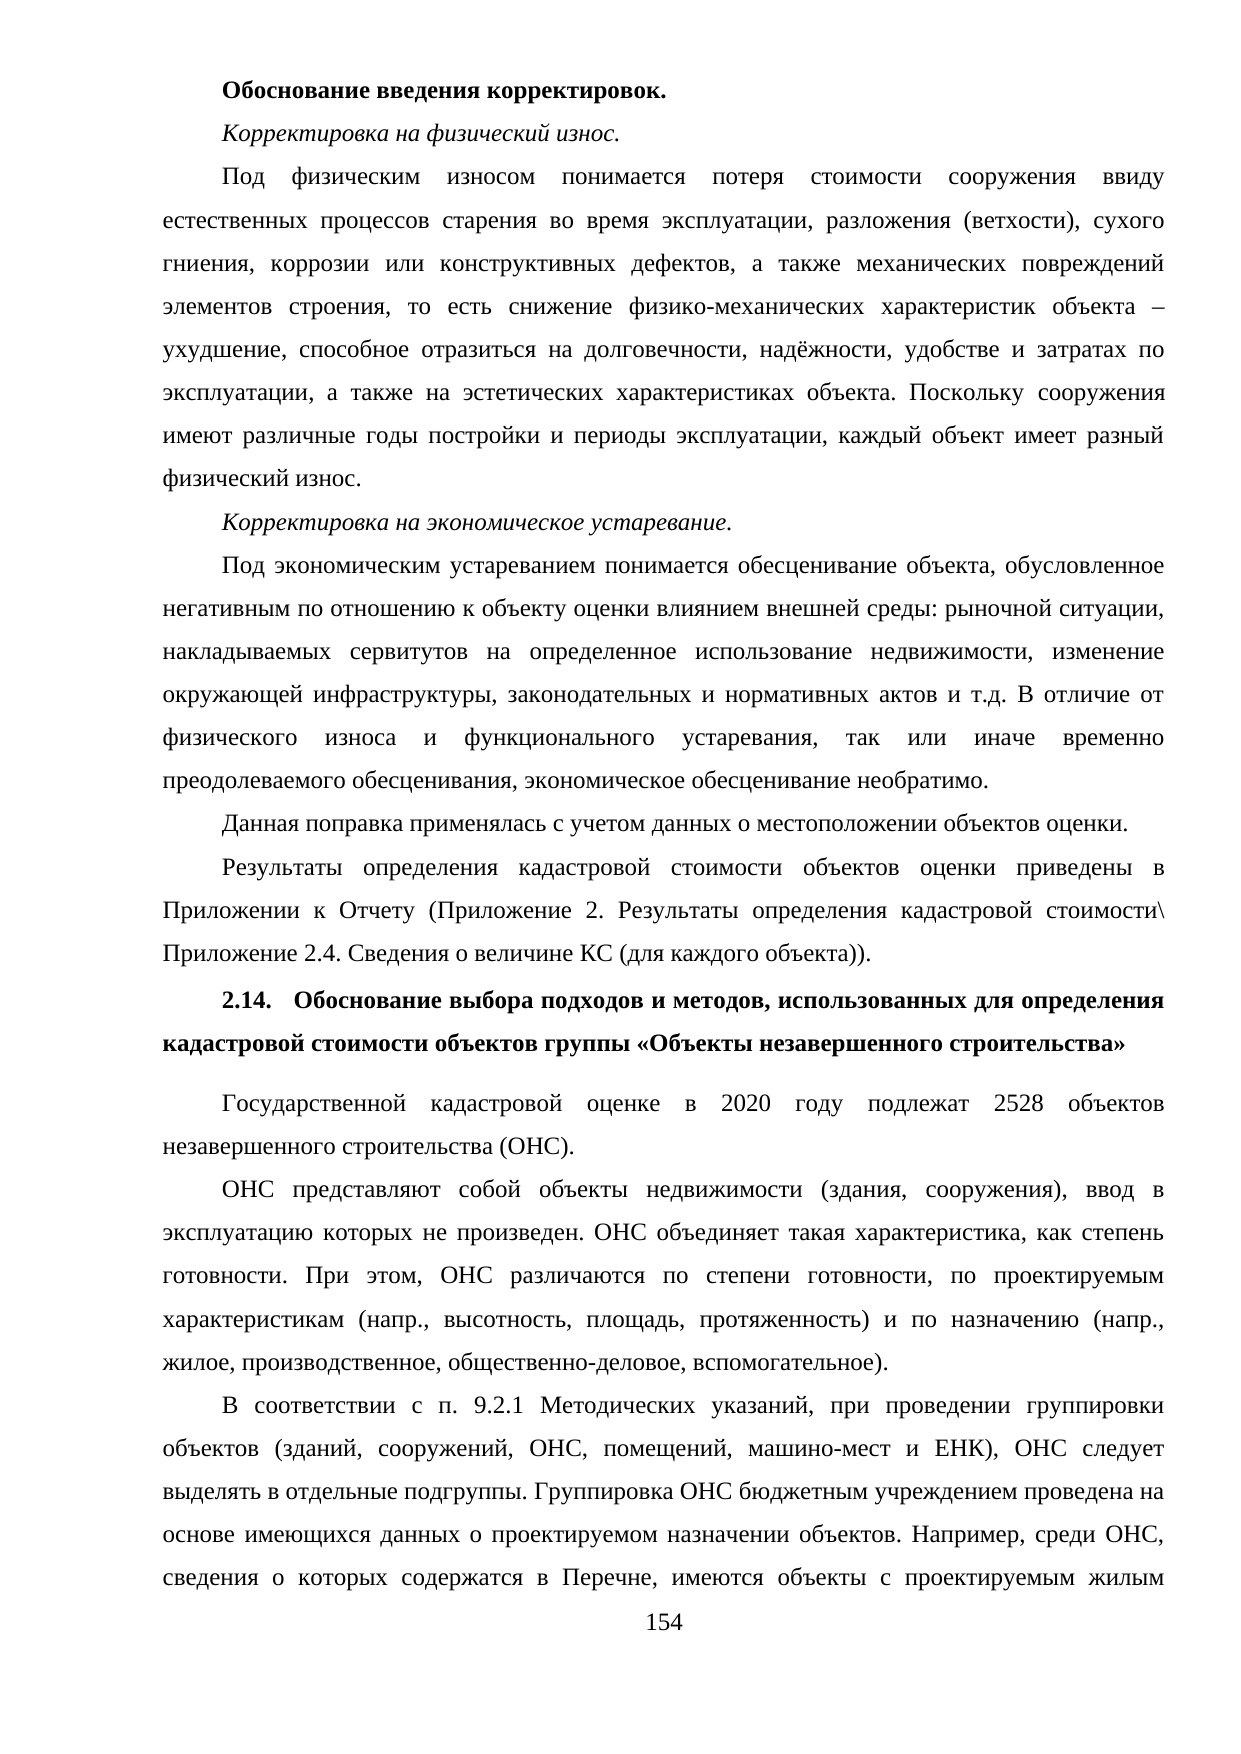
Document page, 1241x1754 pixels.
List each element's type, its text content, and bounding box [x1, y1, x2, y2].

text Под физическим износом понимается потеря стоимости сооружения ввиду естественных процессов старения во время эксплуатации, разложения (ветхости), сухого гниения, коррозии или конструктивных дефектов, а также механических повреждений элементов строения, то есть снижение физико-механических характеристик объекта – ухудшение, способное отразиться на долговечности, надёжности, удобстве и затратах по эксплуатации, а также на эстетических характеристиках объекта. Поскольку сооружения имеют различные годы постройки и периоды эксплуатации, каждый объект имеет разный физический износ. [162, 161, 1165, 492]
text Данная поправка применялась с учетом данных о местоположении объектов оценки. [162, 808, 1165, 837]
text Корректировка на экономическое устаревание. [162, 507, 1165, 535]
text Под экономическим устареванием понимается обесценивание объекта, обусловленное негативным по отношению к объекту оценки влиянием внешней среды: рыночной ситуации, накладываемых сервитутов на определенное использование недвижимости, изменение окружающей инфраструктуры, законодательных и нормативных актов и т.д. В отличие от физического износа и функционального устаревания, так или иначе временно преодолеваемого обесценивания, экономическое обесценивание необратимо. [162, 550, 1165, 794]
text В соответствии с п. 9.2.1 Методических указаний, при проведении группировки объектов (зданий, сооружений, ОНС, помещений, машино-мест и ЕНК), ОНС следует выделять в отдельные подгруппы. Группировка ОНС бюджетным учреждением проведена на основе имеющихся данных о проектируемом назначении объектов. Например, среди ОНС, сведения о которых содержатся в Перечне, имеются объекты с проектируемым жилым [162, 1390, 1165, 1591]
text Государственной кадастровой оценке в 2020 году подлежат 2528 объектов незавершенного строительства (ОНС). [162, 1088, 1165, 1160]
text ОНС представляют собой объекты недвижимости (здания, сооружения), ввод в эксплуатацию которых не произведен. ОНС объединяет такая характеристика, как степень готовности. При этом, ОНС различаются по степени готовности, по проектируемым характеристикам (напр., высотность, площадь, протяженность) и по назначению (напр., жилое, производственное, общественно-деловое, вспомогательное). [162, 1174, 1165, 1376]
subtitle 2.14. Обоснование выбора подходов и методов, использованных для определения кадастровой стоимости объектов группы «Объекты незавершенного строительства» [162, 985, 1165, 1057]
text Результаты определения кадастровой стоимости объектов оценки приведены в Приложении к Отчету (Приложение 2. Результаты определения кадастровой стоимости\ Приложение 2.4. Сведения о величине КС (для каждого объекта)). [162, 852, 1165, 967]
text Корректировка на физический износ. [162, 118, 1165, 147]
text Обоснование введения корректировок. [162, 75, 1165, 104]
